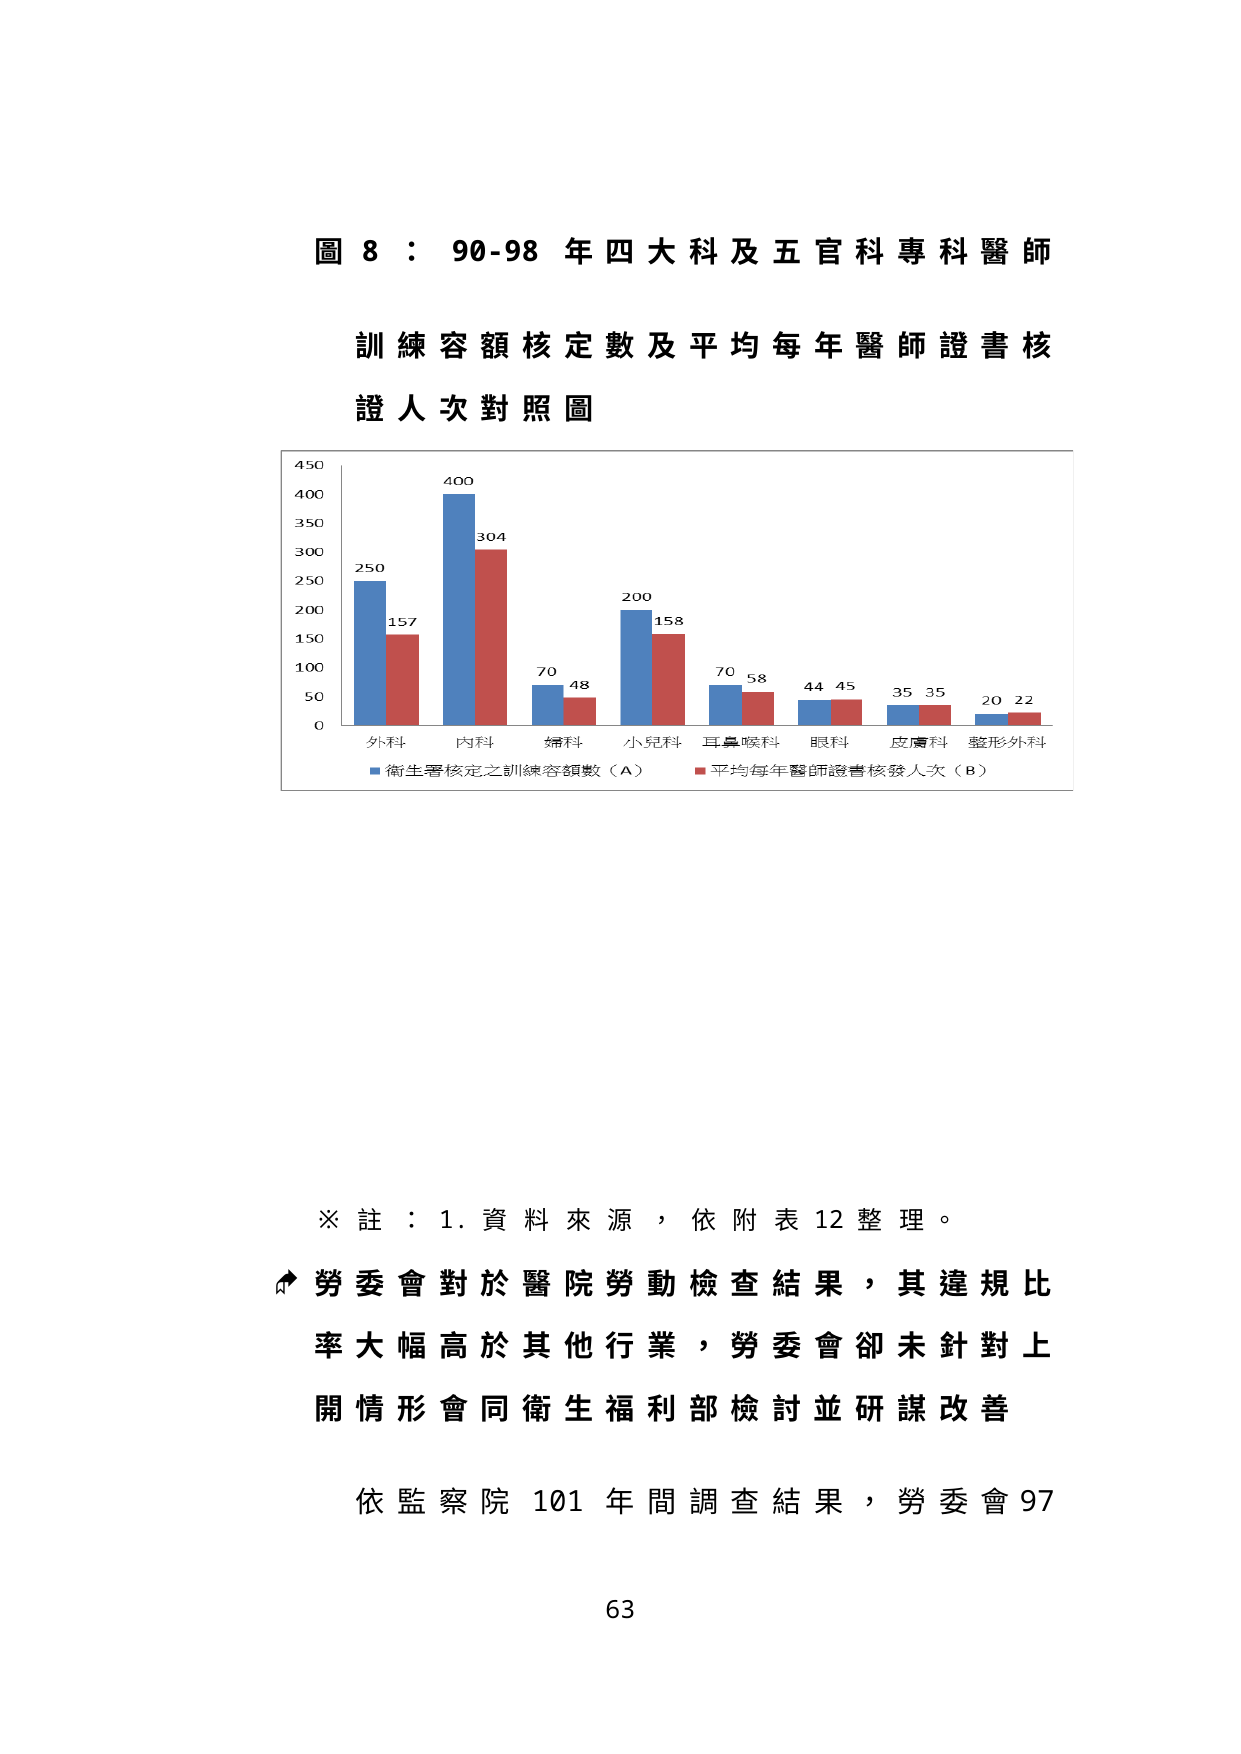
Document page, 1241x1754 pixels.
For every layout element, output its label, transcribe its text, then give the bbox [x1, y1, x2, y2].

text 圖8：90-98年四大科及五官科專科醫師訓練容額核定數及平均每年醫師證書核證人次對照圖 [271, 177, 1058, 427]
text 依監察院101年間調查結果，勞委會97 [271, 1427, 1058, 1552]
text ※註：1.資料來源，依附表12整理。 [286, 1177, 1058, 1240]
text 勞委會對於醫院勞動檢查結果，其違規比率大幅高於其他行業，勞委會卻未針對上開情形會同衛生福利部檢討並研謀改善 [242, 1240, 1058, 1427]
